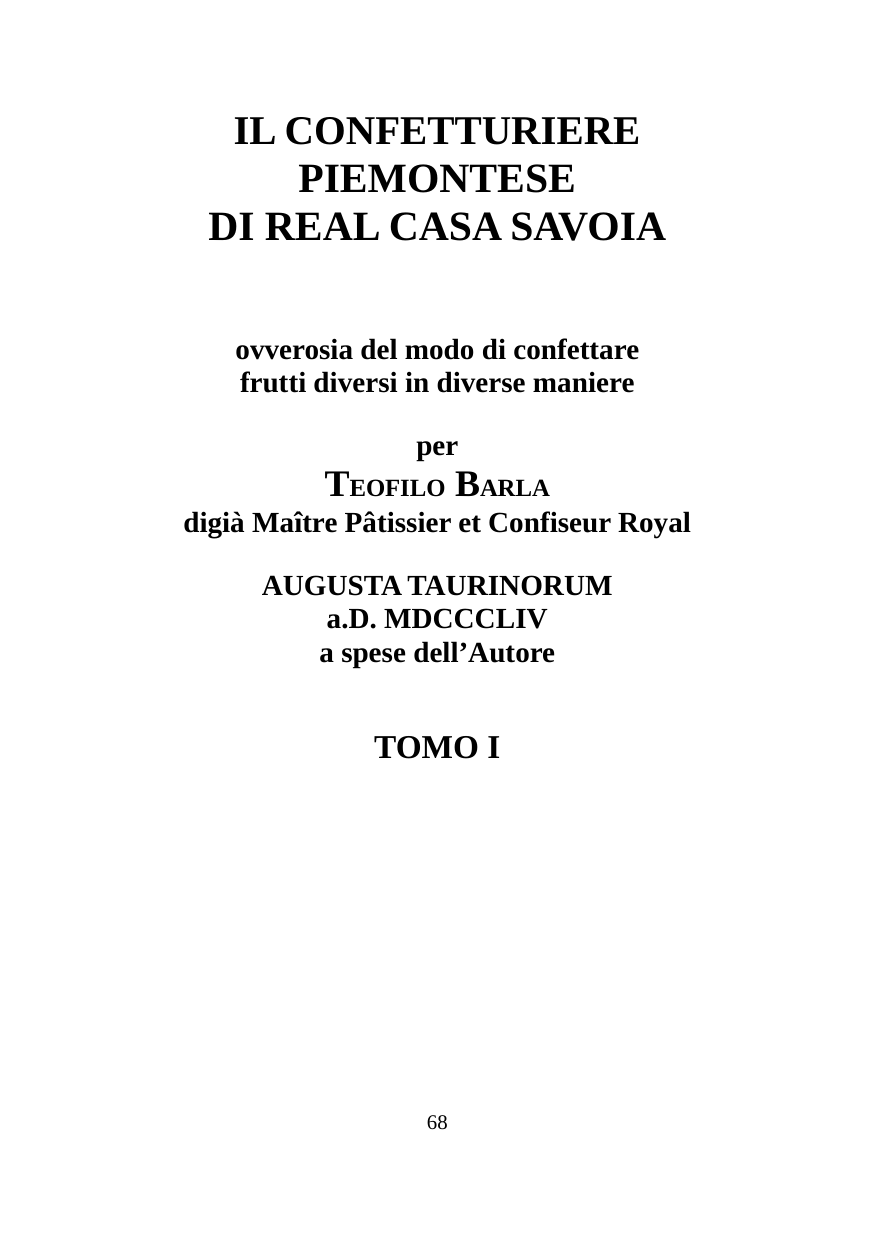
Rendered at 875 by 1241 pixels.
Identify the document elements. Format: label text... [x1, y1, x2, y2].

text frutti diversi in diverse maniere [106, 365, 768, 399]
text TOMO I [106, 728, 768, 766]
text ovverosia del modo di confettare [106, 332, 768, 365]
text AUGUSTA TAURINORUM a.D. MDCCCLIV a spese dell’Autore [106, 568, 768, 669]
subtitle IL CONFETTURIERE PIEMONTESE DI REAL CASA SAVOIA [106, 106, 768, 249]
text per Teofilo Barla digià Maître Pâtissier et Confiseur Royal [106, 428, 768, 538]
